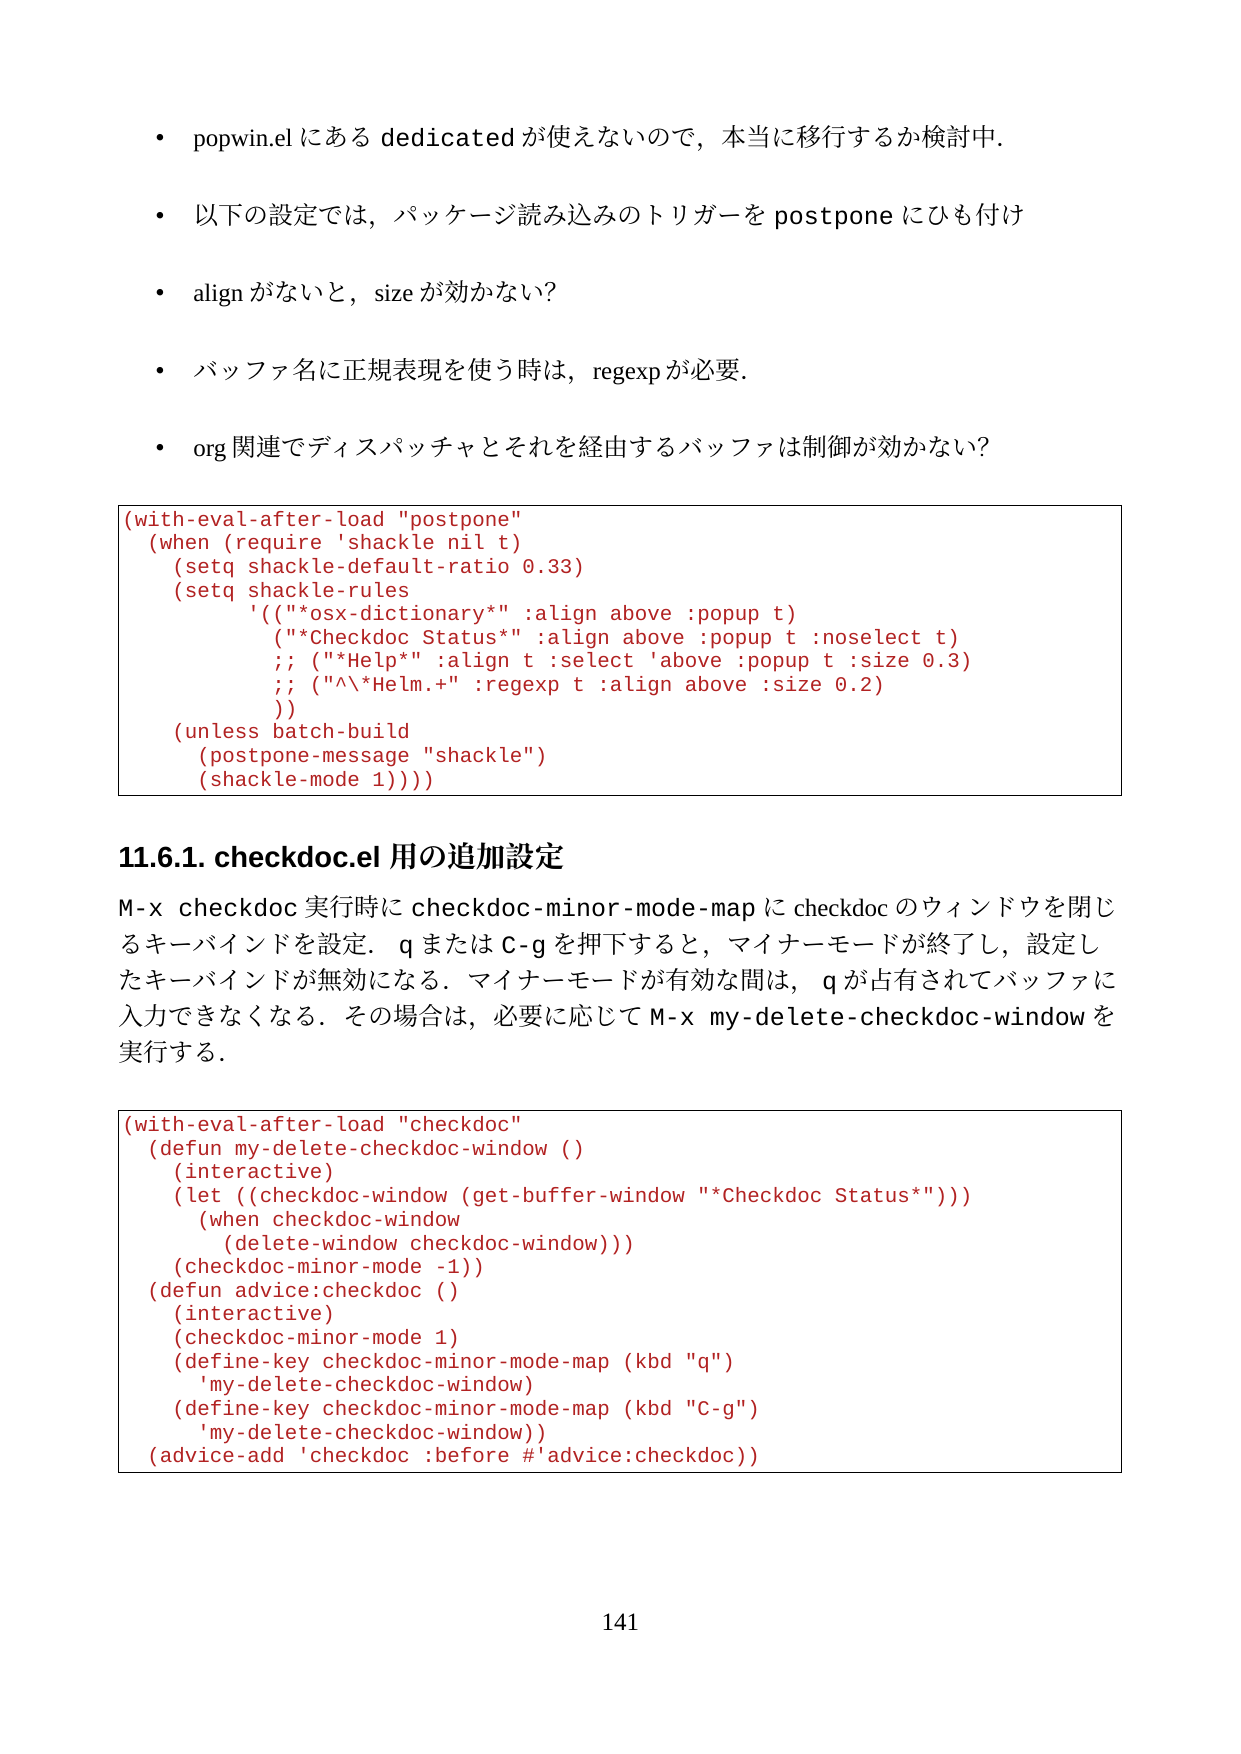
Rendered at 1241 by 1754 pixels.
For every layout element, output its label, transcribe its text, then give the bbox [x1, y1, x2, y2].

text 'my-delete-checkdoc-window) [119, 1370, 1121, 1394]
text (when checkdoc-window [119, 1205, 1121, 1228]
text )) [119, 694, 1121, 717]
list popwin.el にある dedicated が使えないので，本当に移行するか検討中． [156, 118, 1122, 183]
text (defun advice:checkdoc () [119, 1276, 1121, 1299]
text 'my-delete-checkdoc-window)) [119, 1418, 1121, 1441]
list org関連でディスパッチャとそれを経由するバッファは制御が効かない？ [156, 427, 1122, 492]
text (defun my-delete-checkdoc-window () [119, 1134, 1121, 1158]
text (define-key checkdoc-minor-mode-map (kbd "C-g") [119, 1394, 1121, 1418]
text (define-key checkdoc-minor-mode-map (kbd "q") [119, 1347, 1121, 1370]
text (checkdoc-minor-mode -1)) [119, 1252, 1121, 1276]
text (interactive) [119, 1299, 1121, 1323]
text ;; ("*Help*" :align t :select 'above :popup t :size 0.3) [119, 647, 1121, 670]
list バッファ名に正規表現を使う時は，regexpが必要． [156, 350, 1122, 415]
text (when (require 'shackle nil t) [119, 528, 1121, 552]
text (delete-window checkdoc-window))) [119, 1228, 1121, 1252]
text (shackle-mode 1)))) [119, 765, 1121, 795]
text (let ((checkdoc-window (get-buffer-window "*Checkdoc Status*"))) [119, 1181, 1121, 1205]
text ;; ("^\*Helm.+" :regexp t :align above :size 0.2) [119, 670, 1121, 694]
text M-x checkdoc 実行時に checkdoc-minor-mode-map に checkdoc のウィンドウを閉じるキーバインドを設定． q または C-g を押下すると，マイナーモードが終了し，設定したキーバインドが無効になる．マイナーモードが有効な間は， q が占有されてバッファに入力できなくなる．その場合は，必要に応じて M-x my-delete-checkdoc-window を実行する． [118, 888, 1122, 1098]
list 以下の設定では，パッケージ読み込みのトリガーを postpone にひも付け [156, 196, 1122, 261]
text (interactive) [119, 1158, 1121, 1181]
text (with-eval-after-load "postpone" [119, 506, 1121, 528]
text (setq shackle-rules [119, 576, 1121, 599]
text '(("*osx-dictionary*" :align above :popup t) [119, 599, 1121, 623]
subtitle checkdoc.el 用の追加設定 [118, 834, 1122, 876]
text (with-eval-after-load "checkdoc" [119, 1111, 1121, 1134]
text (advice-add 'checkdoc :before #'advice:checkdoc)) [119, 1441, 1121, 1472]
text (unless batch-build [119, 717, 1121, 741]
text (checkdoc-minor-mode 1) [119, 1323, 1121, 1347]
text ("*Checkdoc Status*" :align above :popup t :noselect t) [119, 623, 1121, 647]
text (setq shackle-default-ratio 0.33) [119, 552, 1121, 576]
list align がないと，size が効かない？ [156, 273, 1122, 338]
text (postpone-message "shackle") [119, 741, 1121, 765]
